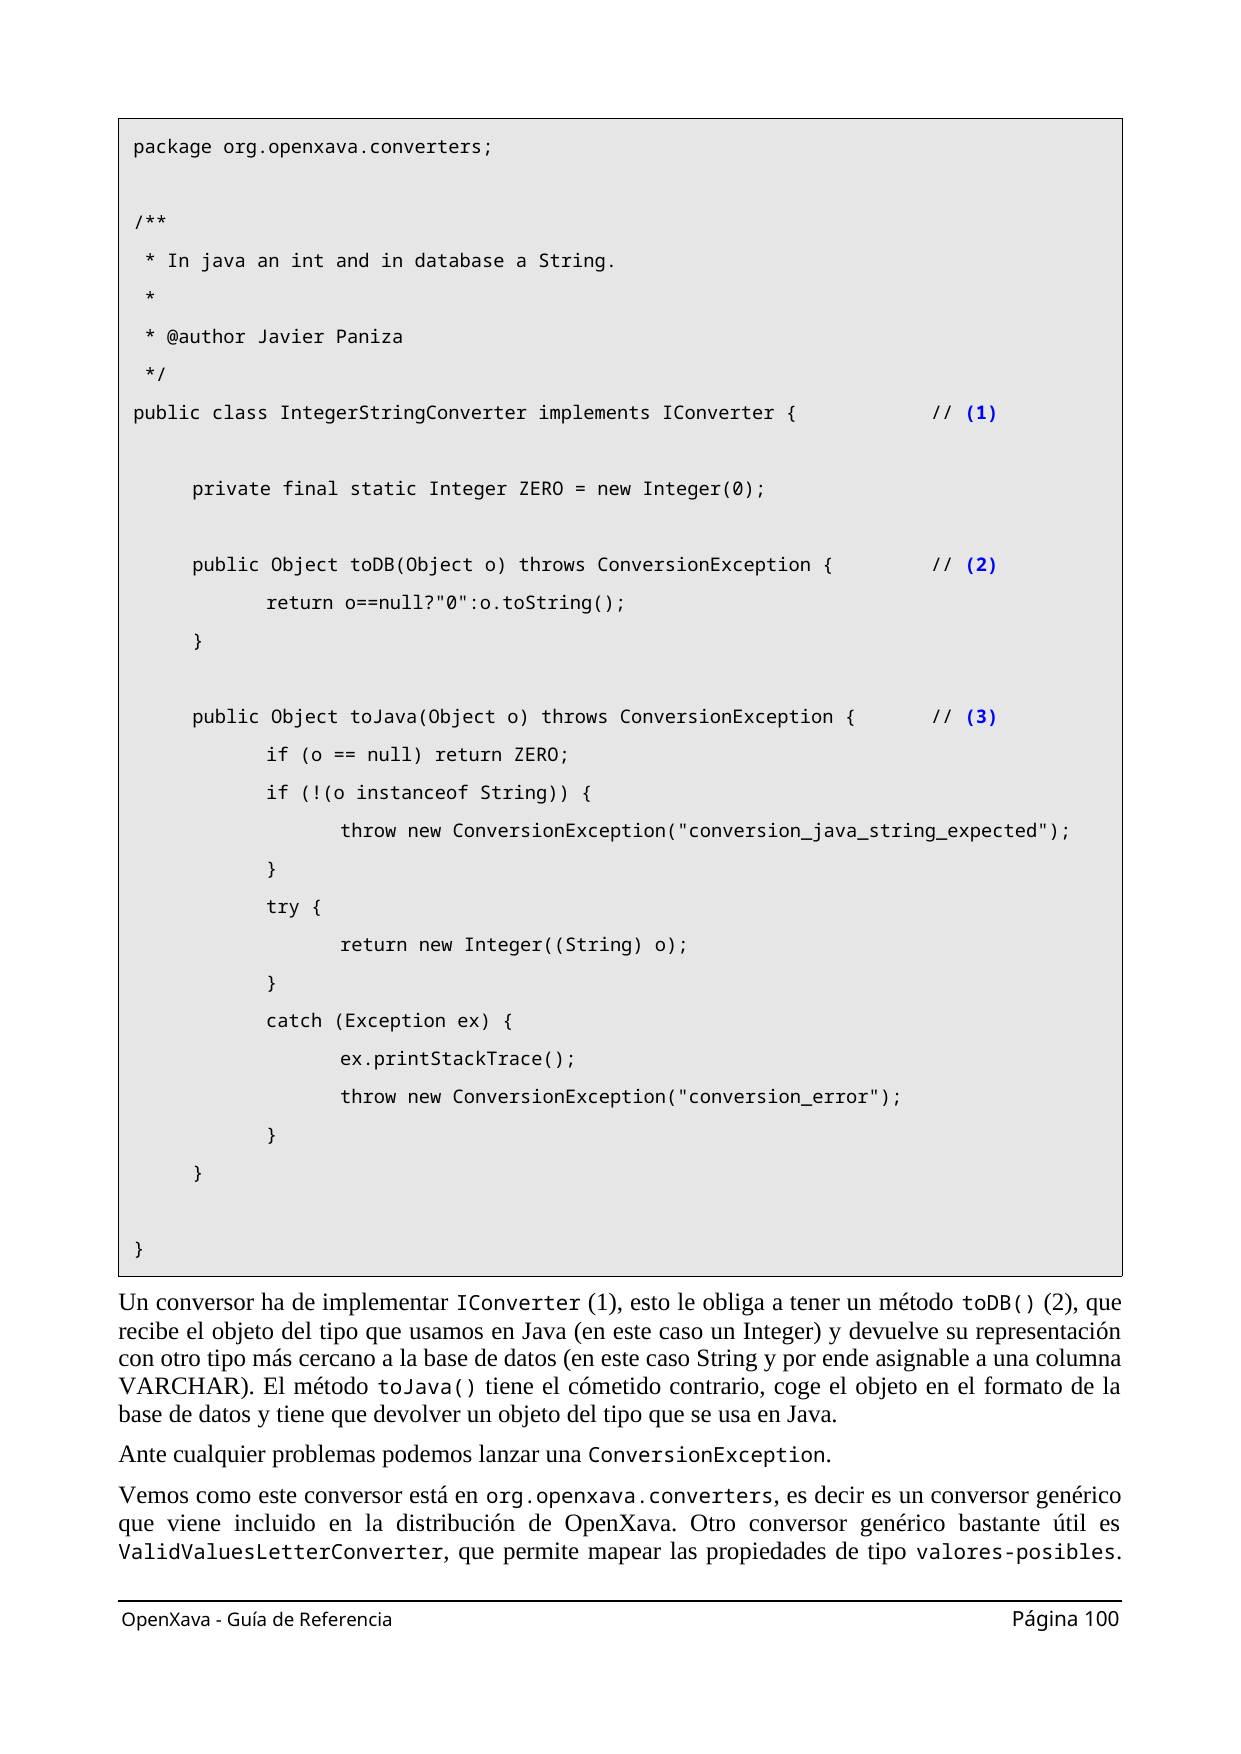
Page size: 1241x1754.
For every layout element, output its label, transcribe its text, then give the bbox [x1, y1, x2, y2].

text Vemos como este conversor está en org.openxava.converters, es decir es un conversor genérico que viene incluido en la distribución de OpenXava. Otro conversor genérico bastante útil es ValidValuesLetterConverter, que permite mapear las propiedades de tipo valores-posibles. [118, 1481, 1122, 1566]
text } [119, 612, 1122, 650]
text throw new ConversionException("conversion_error"); [119, 1069, 1122, 1107]
text Ante cualquier problemas podemos lanzar una ConversionException. [118, 1441, 1122, 1469]
text * In java an int and in database a String. [119, 232, 1122, 270]
text throw new ConversionException("conversion_java_string_expected"); [119, 802, 1122, 841]
text if (!(o instanceof String)) { [119, 764, 1122, 802]
text } [119, 1107, 1122, 1145]
text return o==null?"0":o.toString(); [119, 574, 1122, 612]
text package org.openxava.converters; [119, 119, 1122, 156]
text * [119, 270, 1122, 308]
text } [119, 1221, 1122, 1276]
text catch (Exception ex) { [119, 993, 1122, 1031]
text /** [119, 194, 1122, 232]
text try { [119, 878, 1122, 917]
text public Object toJava(Object o) throws ConversionException { // (3) [119, 688, 1122, 726]
text if (o == null) return ZERO; [119, 726, 1122, 764]
text public class IntegerStringConverter implements IConverter { // (1) [119, 384, 1122, 422]
text Un conversor ha de implementar IConverter (1), esto le obliga a tener un método toDB() (2), que recibe el objeto del tipo que usamos en Java (en este caso un Integer) y devuelve su representación con otro tipo más cercano a la base de datos (en este caso String y por ende asignable a una columna VARCHAR). El método toJava() tiene el cómetido contrario, coge el objeto en el formato de la base de datos y tiene que devolver un objeto del tipo que se usa en Java. [118, 1288, 1122, 1428]
text ex.printStackTrace(); [119, 1031, 1122, 1069]
text * @author Javier Paniza [119, 308, 1122, 346]
text } [119, 841, 1122, 878]
text */ [119, 346, 1122, 384]
text } [119, 1145, 1122, 1183]
text return new Integer((String) o); [119, 917, 1122, 954]
text } [119, 954, 1122, 993]
text public Object toDB(Object o) throws ConversionException { // (2) [119, 536, 1122, 574]
text private final static Integer ZERO = new Integer(0); [119, 460, 1122, 498]
